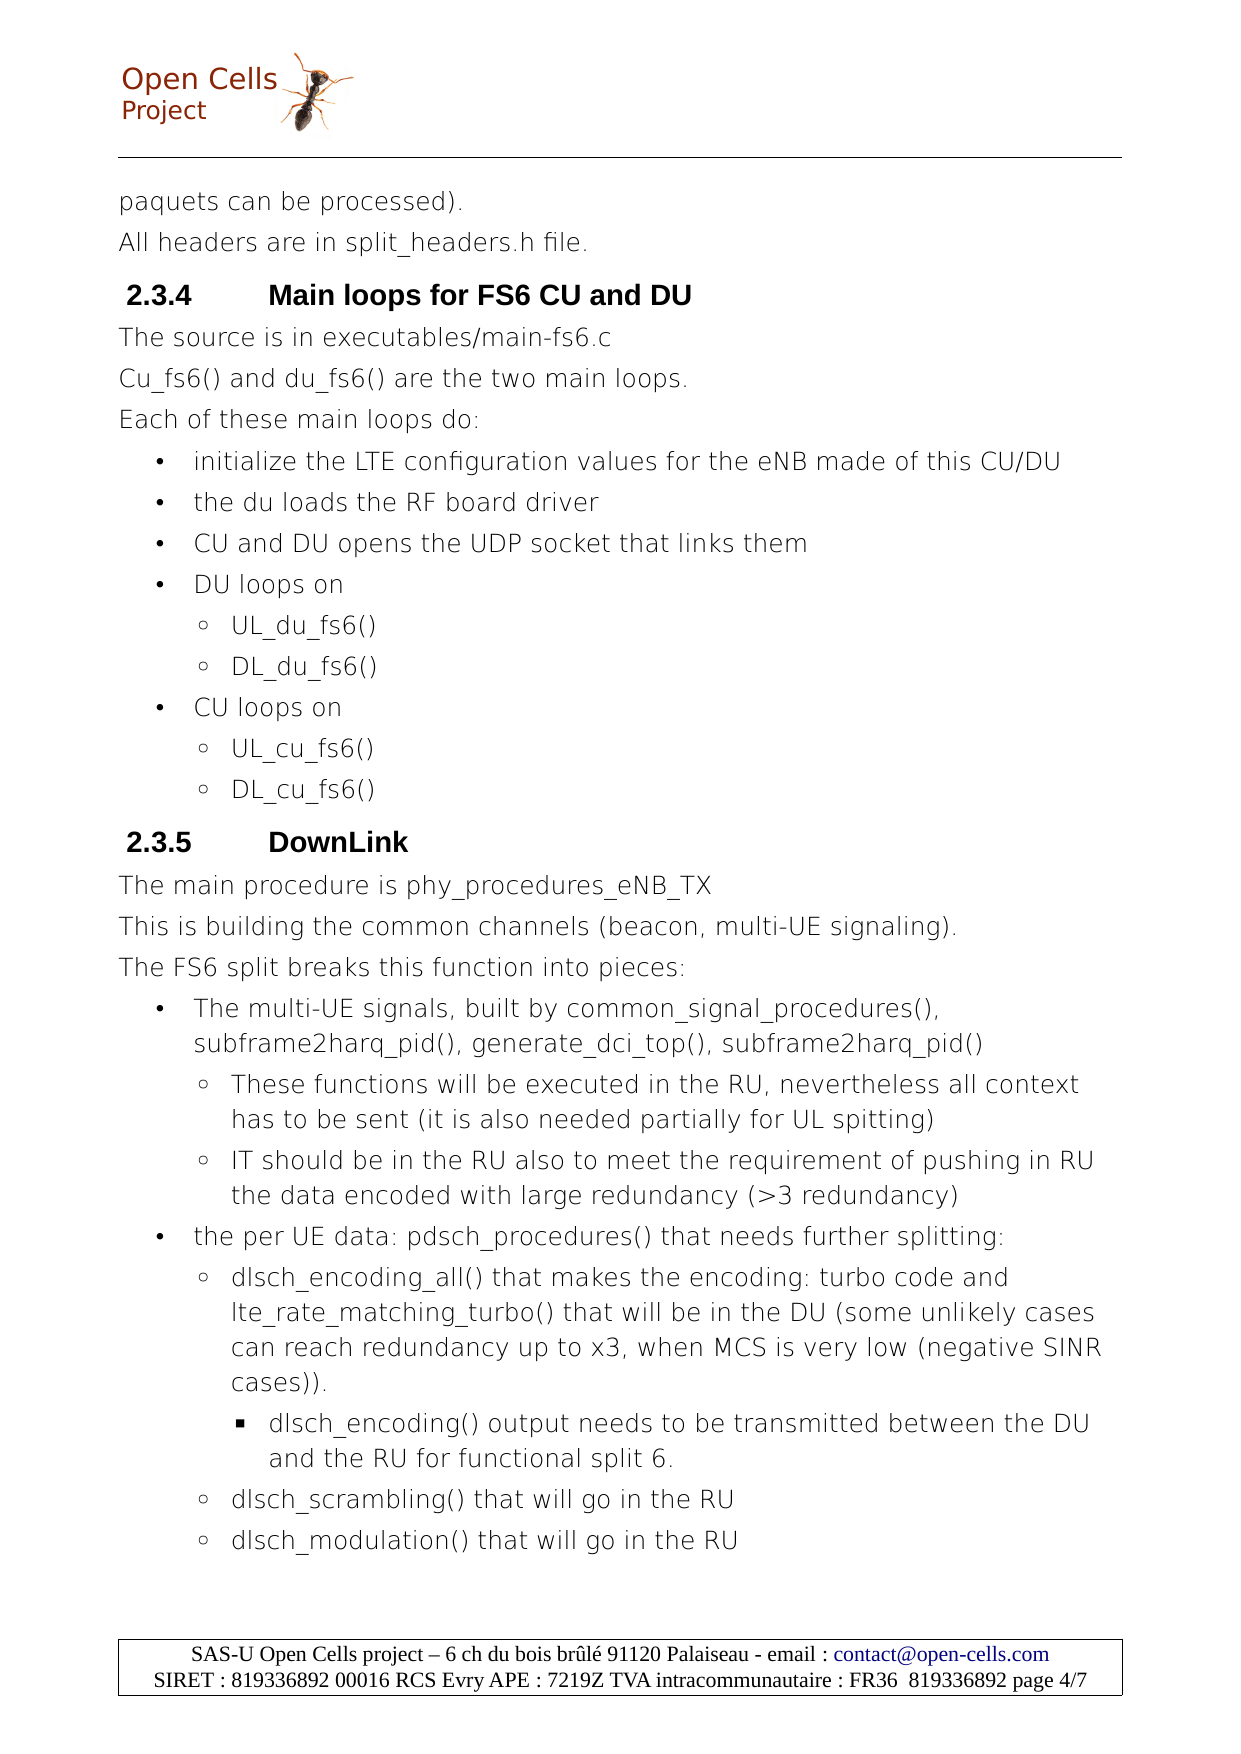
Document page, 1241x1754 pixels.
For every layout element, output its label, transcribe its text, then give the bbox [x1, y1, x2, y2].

text The source is in executables/main-fs6.c [118, 324, 1122, 353]
text The FS6 split breaks this function into pieces: [118, 953, 1122, 982]
list the du loads the RF board driver [156, 488, 1122, 517]
list dlsch_encoding() output needs to be transmitted between the DU and the RU for functional split 6. [231, 1409, 1122, 1473]
list initialize the LTE configuration values for the eNB made of this CU/DU [156, 447, 1122, 476]
text Each of these main loops do: [118, 406, 1122, 435]
list CU and DU opens the UDP socket that links them [156, 529, 1122, 558]
text Cu_fs6() and du_fs6() are the two main loops. [118, 365, 1122, 394]
list DL_cu_fs6() [193, 775, 1122, 804]
list dlsch_encoding_all() that makes the encoding: turbo code and lte_rate_matching_turbo() that will be in the DU (some unlikely cases can reach redundancy up to x3, when MCS is very low (negative SINR cases)). [193, 1263, 1122, 1397]
list the per UE data: pdsch_procedures() that needs further splitting: [156, 1222, 1122, 1251]
list CU loops on [156, 693, 1122, 722]
text paquets can be processed). [118, 187, 1122, 216]
subtitle DownLink [118, 825, 1122, 858]
list UL_cu_fs6() [193, 734, 1122, 763]
list The multi-UE signals, built by common_signal_procedures(), subframe2harq_pid(), generate_dci_top(), subframe2harq_pid() [156, 994, 1122, 1058]
list dlsch_modulation() that will go in the RU [193, 1526, 1122, 1556]
text This is building the common channels (beacon, multi-UE signaling). [118, 912, 1122, 941]
text The main procedure is phy_procedures_eNB_TX [118, 871, 1122, 900]
list dlsch_scrambling() that will go in the RU [193, 1485, 1122, 1514]
list DL_du_fs6() [193, 652, 1122, 681]
list DU loops on [156, 570, 1122, 599]
subtitle Main loops for FS6 CU and DU [118, 277, 1122, 311]
picture [273, 48, 365, 140]
text All headers are in split_headers.h file. [118, 228, 1122, 257]
list These functions will be executed in the RU, nevertheless all context has to be sent (it is also needed partially for UL spitting) [193, 1070, 1122, 1134]
list UL_du_fs6() [193, 611, 1122, 640]
list IT should be in the RU also to meet the requirement of pushing in RU the data encoded with large redundancy (>3 redundancy) [193, 1146, 1122, 1210]
